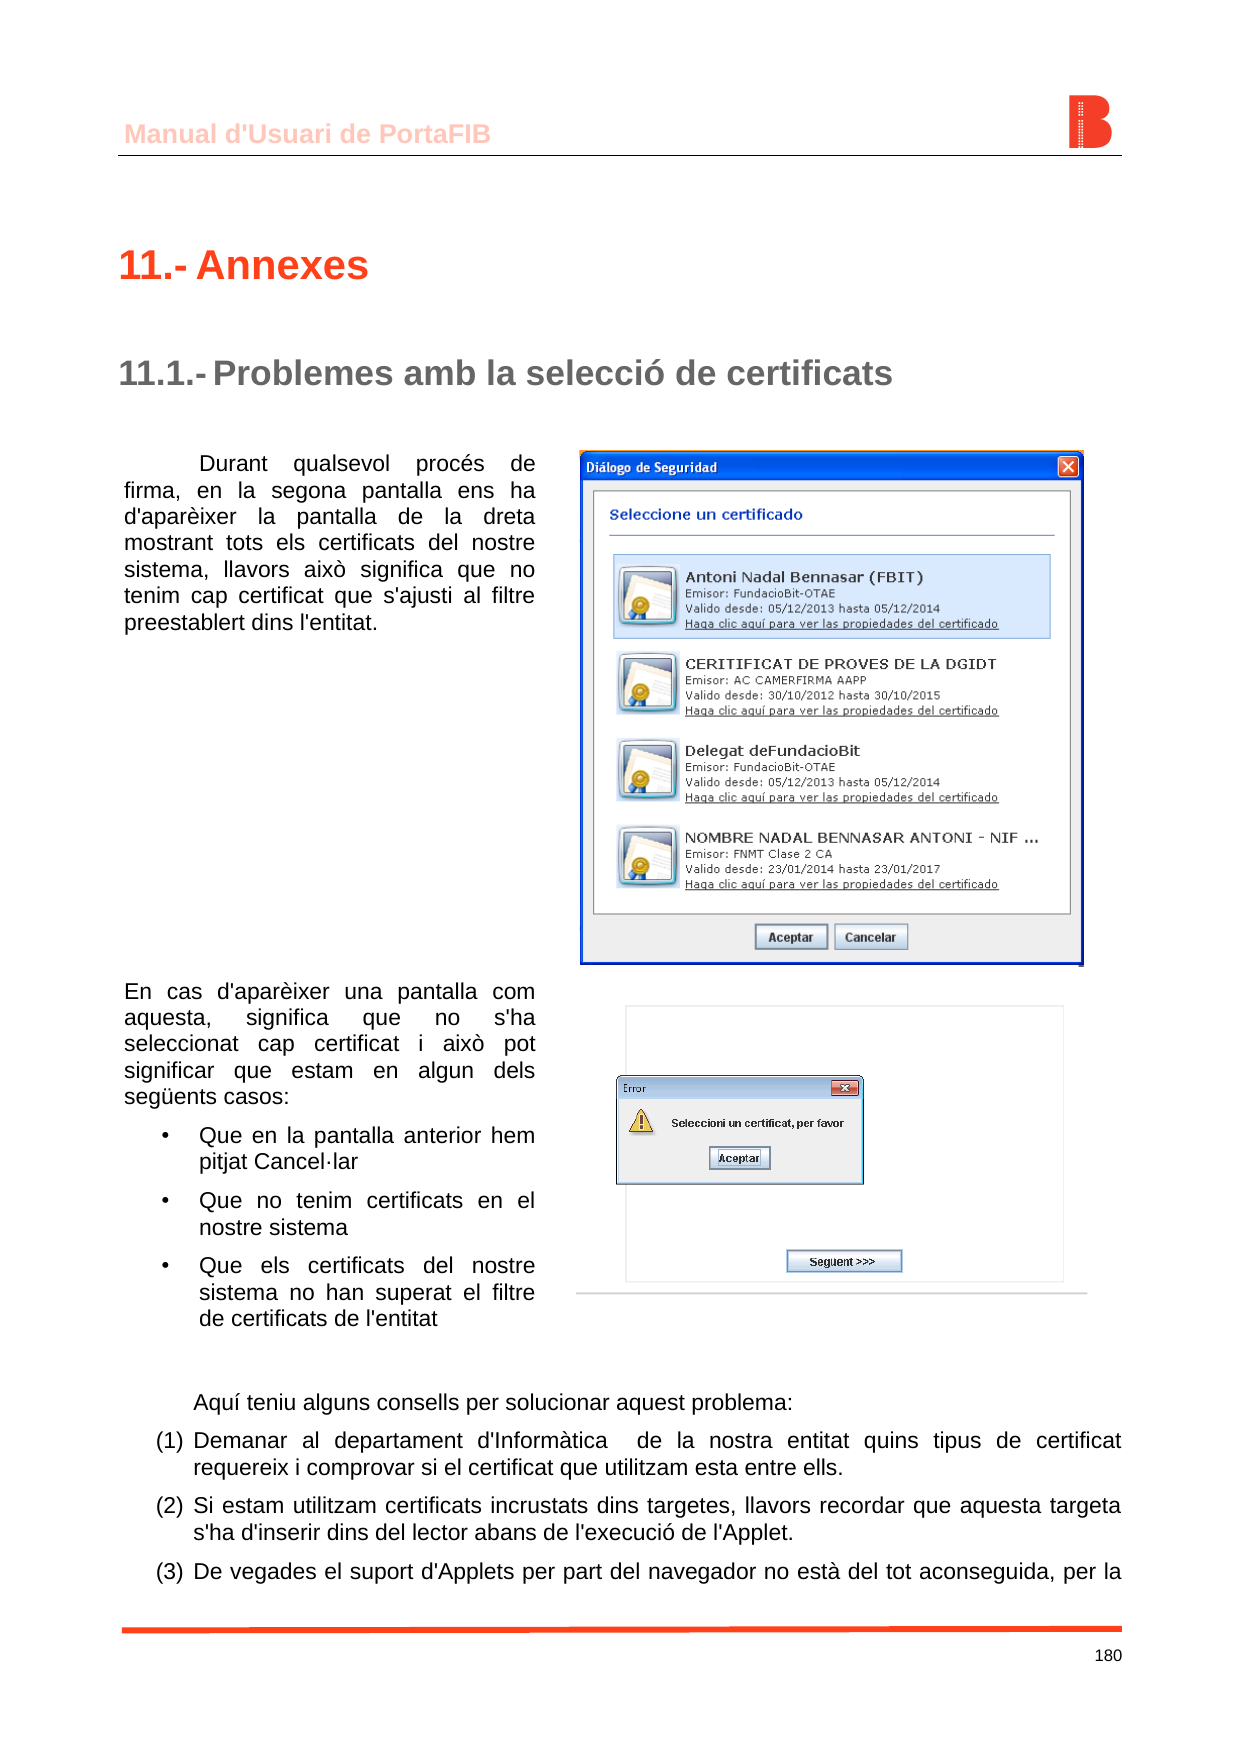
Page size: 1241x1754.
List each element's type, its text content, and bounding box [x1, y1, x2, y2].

picture [576, 977, 1088, 1295]
subtitle Annexes [118, 241, 1122, 289]
subtitle Problemes amb la selecció de certificats [118, 352, 1122, 393]
table_cell [541, 972, 1122, 1349]
table_header [541, 445, 1122, 972]
list De vegades el suport d'Applets per part del navegador no està del tot aconseguida, per la [156, 1558, 1122, 1584]
picture [1063, 94, 1117, 150]
text Aquí teniu alguns consells per solucionar aquest problema: [118, 1388, 1122, 1415]
table_header Durant qualsevol procés de firma, en la segona pantalla ens ha d'aparèixer la pantalla de la dreta mostrant tots els certificats del nostre sistema, llavors això significa que no tenim cap certificat que s'ajusti al filtre preestablert dins l'entitat. [118, 445, 541, 972]
list Demanar al departament d'Informàtica de la nostra entitat quins tipus de certificat requereix i comprovar si el certificat que utilitzam esta entre ells. [156, 1427, 1122, 1480]
picture [579, 450, 1084, 967]
table_cell En cas d'aparèixer una pantalla com aquesta, significa que no s'ha seleccionat cap certificat i això pot significar que estam en algun dels següents casos: Que en la pantalla anterior hem pitjat Cancel·lar Que no tenim certificats en el nostre sistema Que els certificats del nostre sistema no han superat el filtre de certificats de l'entitat [118, 972, 541, 1349]
list Si estam utilitzam certificats incrustats dins targetes, llavors recordar que aquesta targeta s'ha d'inserir dins del lector abans de l'execució de l'Applet. [156, 1492, 1122, 1545]
